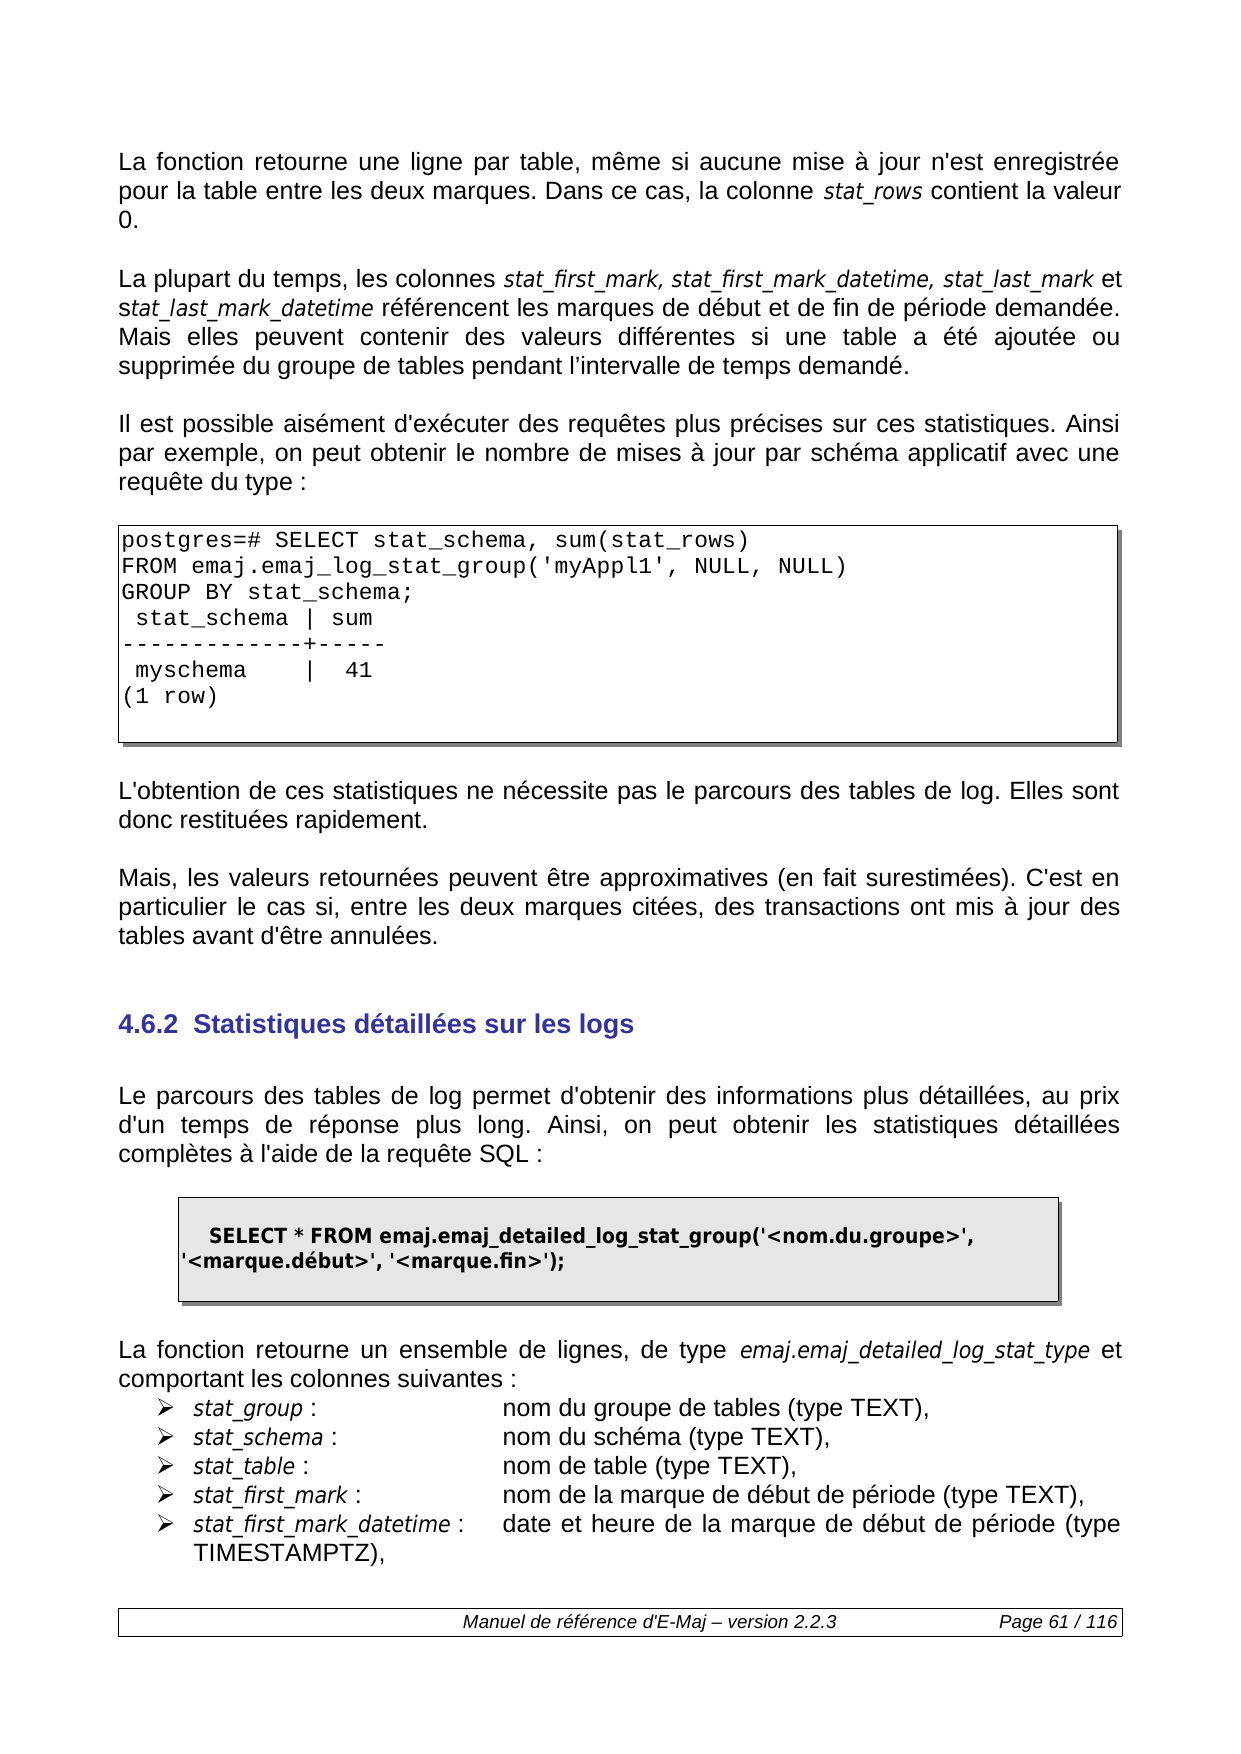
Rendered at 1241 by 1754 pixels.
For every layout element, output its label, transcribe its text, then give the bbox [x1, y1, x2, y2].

list stat_first_mark_datetime : date et heure de la marque de début de période (type TIMESTAMPTZ), [156, 1509, 1122, 1567]
text GROUP BY stat_schema; [119, 577, 1117, 603]
subtitle Statistiques détaillées sur les logs [118, 1008, 1122, 1039]
list stat_first_mark : nom de la marque de début de période (type TEXT), [156, 1480, 1122, 1509]
list stat_table : nom de table (type TEXT), [156, 1451, 1122, 1480]
text Mais, les valeurs retournées peuvent être approximatives (en fait surestimées). C'est en particulier le cas si, entre les deux marques citées, des transactions ont mis à jour des tables avant d'être annulées. [118, 863, 1122, 950]
text -------------+----- [119, 629, 1117, 655]
text FROM emaj.emaj_log_stat_group('myAppl1', NULL, NULL) [119, 551, 1117, 577]
text Il est possible aisément d'exécuter des requêtes plus précises sur ces statistiques. Ainsi par exemple, on peut obtenir le nombre de mises à jour par schéma applicatif avec une requête du type : [118, 409, 1122, 496]
list stat_group : nom du groupe de tables (type TEXT), [156, 1393, 1122, 1422]
list stat_schema : nom du schéma (type TEXT), [156, 1422, 1122, 1451]
text Le parcours des tables de log permet d'obtenir des informations plus détaillées, au prix d'un temps de réponse plus long. Ainsi, on peut obtenir les statistiques détaillées complètes à l'aide de la requête SQL : [118, 1081, 1122, 1168]
text stat_schema | sum [119, 603, 1117, 629]
text La plupart du temps, les colonnes stat_first_mark, stat_first_mark_datetime, stat_last_mark et stat_last_mark_datetime référencent les marques de début et de fin de période demandée. Mais elles peuvent contenir des valeurs différentes si une table a été ajoutée ou supprimée du groupe de tables pendant l’intervalle de temps demandé. [118, 263, 1122, 380]
text SELECT * FROM emaj.emaj_detailed_log_stat_group('<nom.du.groupe>', '<marque.début>', '<marque.fin>'); [179, 1221, 1058, 1270]
text postgres=# SELECT stat_schema, sum(stat_rows) [119, 526, 1117, 551]
text myschema | 41 [119, 655, 1117, 681]
text La fonction retourne une ligne par table, même si aucune mise à jour n'est enregistrée pour la table entre les deux marques. Dans ce cas, la colonne stat_rows contient la valeur 0. [118, 147, 1122, 234]
text (1 row) [119, 681, 1117, 710]
text La fonction retourne un ensemble de lignes, de type emaj.emaj_detailed_log_stat_type et comportant les colonnes suivantes : [118, 1335, 1122, 1393]
text L'obtention de ces statistiques ne nécessite pas le parcours des tables de log. Elles sont donc restituées rapidement. [118, 776, 1122, 834]
